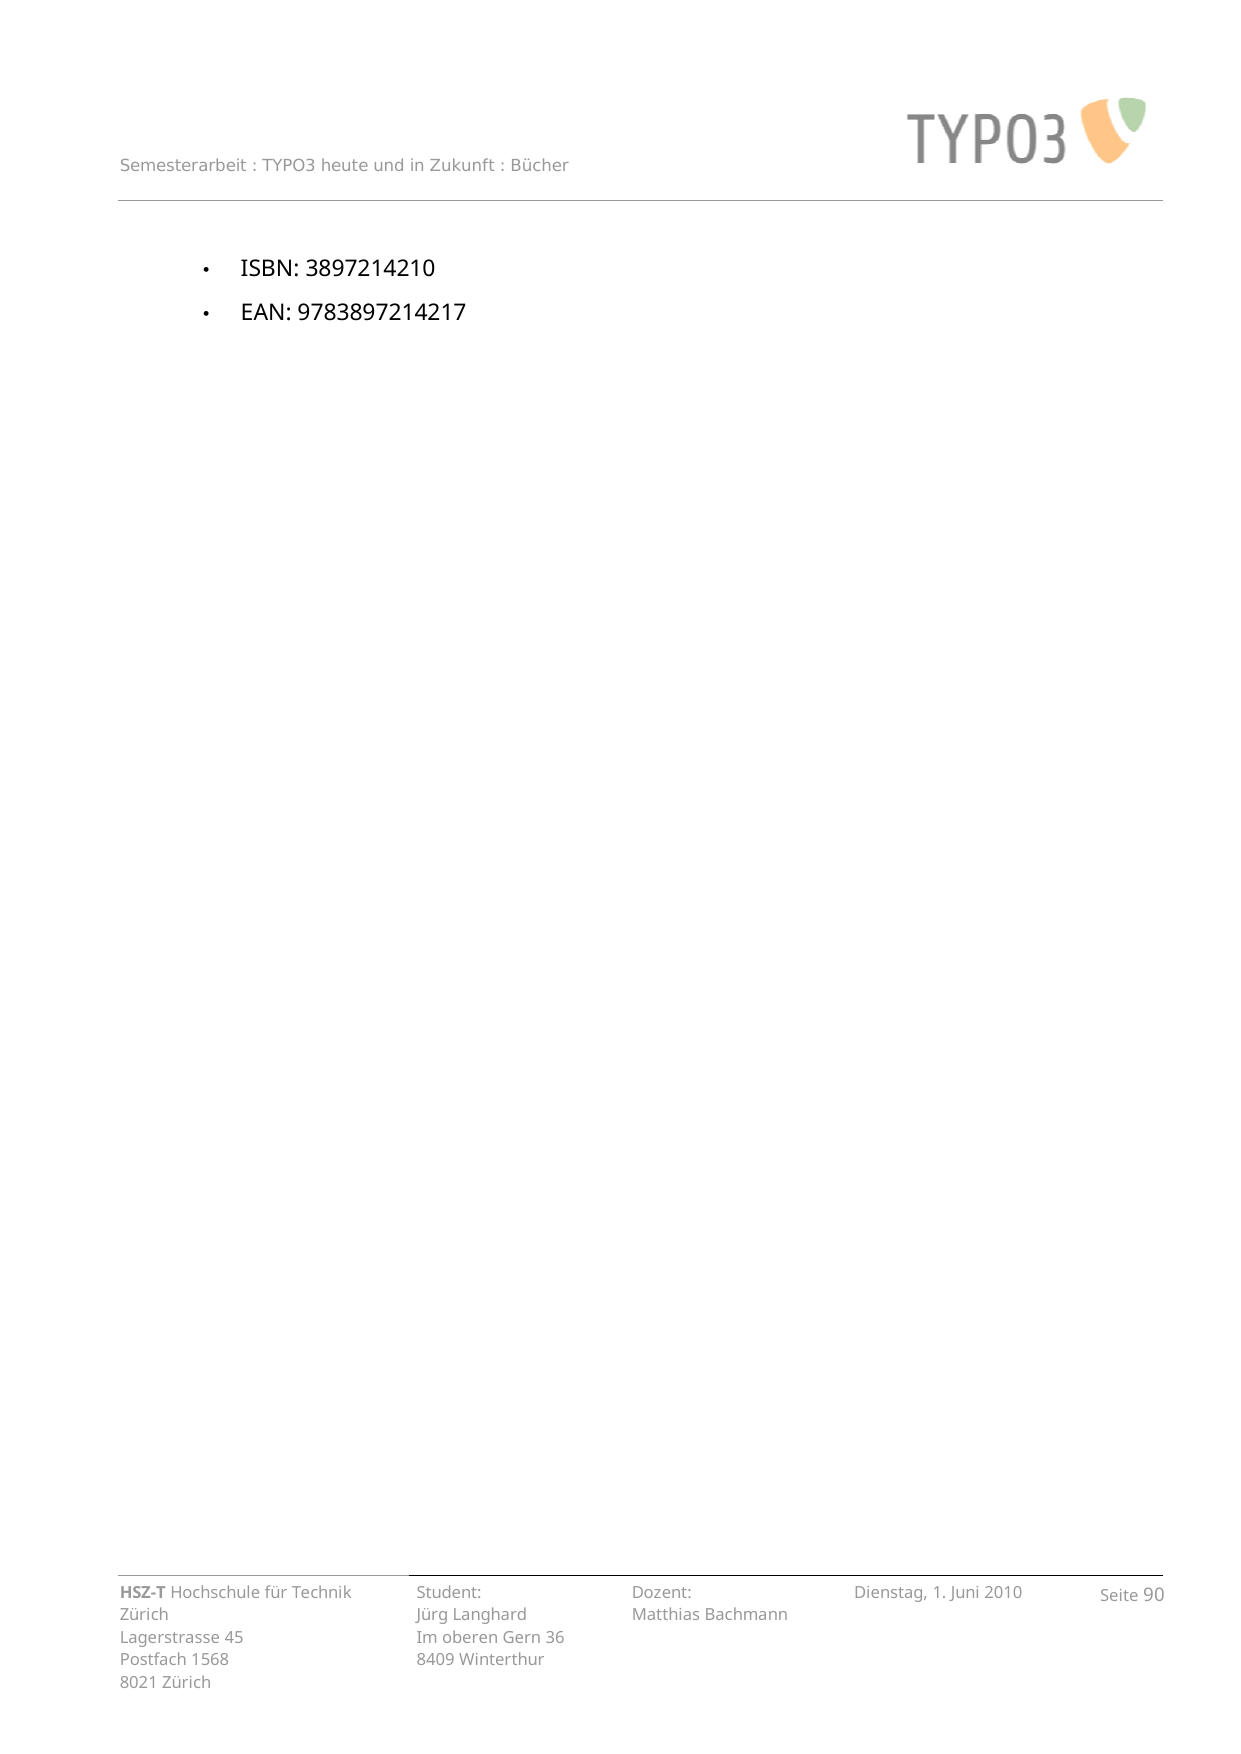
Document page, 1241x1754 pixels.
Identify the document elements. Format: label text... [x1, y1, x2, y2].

list ISBN: 3897214210 [203, 252, 641, 283]
list EAN: 9783897214217 [203, 296, 641, 327]
picture [870, 65, 1149, 195]
